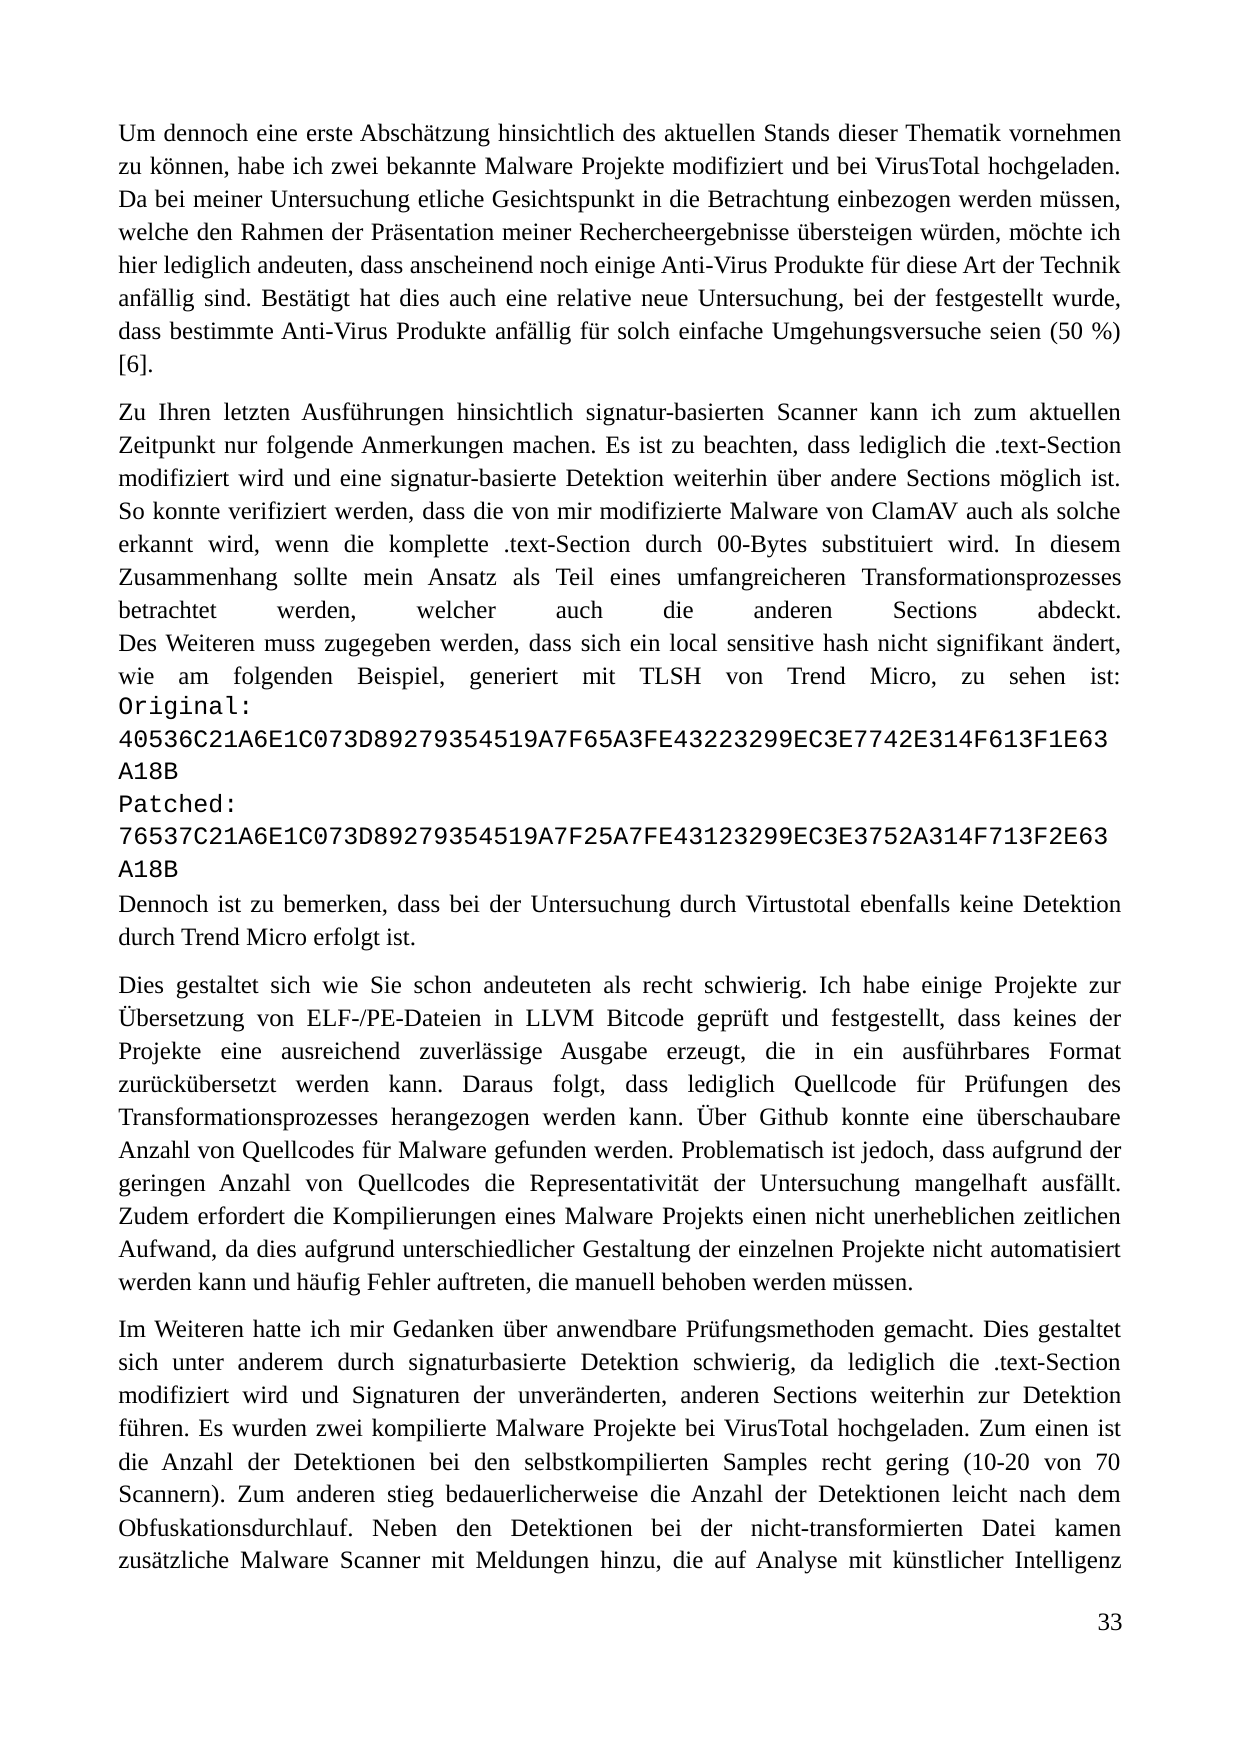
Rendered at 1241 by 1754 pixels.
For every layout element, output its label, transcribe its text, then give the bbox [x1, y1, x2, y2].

text Um dennoch eine erste Abschätzung hinsichtlich des aktuellen Stands dieser Thematik vornehmen zu können, habe ich zwei bekannte Malware Projekte modifiziert und bei VirusTotal hochgeladen. Da bei meiner Untersuchung etliche Gesichtspunkt in die Betrachtung einbezogen werden müssen, welche den Rahmen der Präsentation meiner Rechercheergebnisse übersteigen würden, möchte ich hier lediglich andeuten, dass anscheinend noch einige Anti-Virus Produkte für diese Art der Technik anfällig sind. Bestätigt hat dies auch eine relative neue Untersuchung, bei der festgestellt wurde, dass bestimmte Anti-Virus Produkte anfällig für solch einfache Umgehungsversuche seien (50 %) [6]. [118, 118, 1122, 378]
text Zu Ihren letzten Ausführungen hinsichtlich signatur-basierten Scanner kann ich zum aktuellen Zeitpunkt nur folgende Anmerkungen machen. Es ist zu beachten, dass lediglich die .text-Section modifiziert wird und eine signatur-basierte Detektion weiterhin über andere Sections möglich ist. So konnte verifiziert werden, dass die von mir modifizierte Malware von ClamAV auch als solche erkannt wird, wenn die komplette .text-Section durch 00-Bytes substituiert wird. In diesem Zusammenhang sollte mein Ansatz als Teil eines umfangreicheren Transformationsprozesses betrachtet werden, welcher auch die anderen Sections abdeckt. Des Weiteren muss zugegeben werden, dass sich ein local sensitive hash nicht signifikant ändert, wie am folgenden Beispiel, generiert mit TLSH von Trend Micro, zu sehen ist: Original: 40536C21A6E1C073D89279354519A7F65A3FE43223299EC3E7742E314F613F1E63A18B Patched: 76537C21A6E1C073D89279354519A7F25A7FE43123299EC3E3752A314F713F2E63A18B Dennoch ist zu bemerken, dass bei der Untersuchung durch Virtustotal ebenfalls keine Detektion durch Trend Micro erfolgt ist. [118, 397, 1122, 951]
text Dies gestaltet sich wie Sie schon andeuteten als recht schwierig. Ich habe einige Projekte zur Übersetzung von ELF-/PE-Dateien in LLVM Bitcode geprüft und festgestellt, dass keines der Projekte eine ausreichend zuverlässige Ausgabe erzeugt, die in ein ausführbares Format zurückübersetzt werden kann. Daraus folgt, dass lediglich Quellcode für Prüfungen des Transformationsprozesses herangezogen werden kann. Über Github konnte eine überschaubare Anzahl von Quellcodes für Malware gefunden werden. Problematisch ist jedoch, dass aufgrund der geringen Anzahl von Quellcodes die Representativität der Untersuchung mangelhaft ausfällt. Zudem erfordert die Kompilierungen eines Malware Projekts einen nicht unerheblichen zeitlichen Aufwand, da dies aufgrund unterschiedlicher Gestaltung der einzelnen Projekte nicht automatisiert werden kann und häufig Fehler auftreten, die manuell behoben werden müssen. [118, 970, 1122, 1296]
text Im Weiteren hatte ich mir Gedanken über anwendbare Prüfungsmethoden gemacht. Dies gestaltet sich unter anderem durch signaturbasierte Detektion schwierig, da lediglich die .text-Section modifiziert wird und Signaturen der unveränderten, anderen Sections weiterhin zur Detektion führen. Es wurden zwei kompilierte Malware Projekte bei VirusTotal hochgeladen. Zum einen ist die Anzahl der Detektionen bei den selbstkompilierten Samples recht gering (10-20 von 70 Scannern). Zum anderen stieg bedauerlicherweise die Anzahl der Detektionen leicht nach dem Obfuskationsdurchlauf. Neben den Detektionen bei der nicht-transformierten Datei kamen zusätzliche Malware Scanner mit Meldungen hinzu, die auf Analyse mit künstlicher Intelligenz [118, 1314, 1122, 1574]
